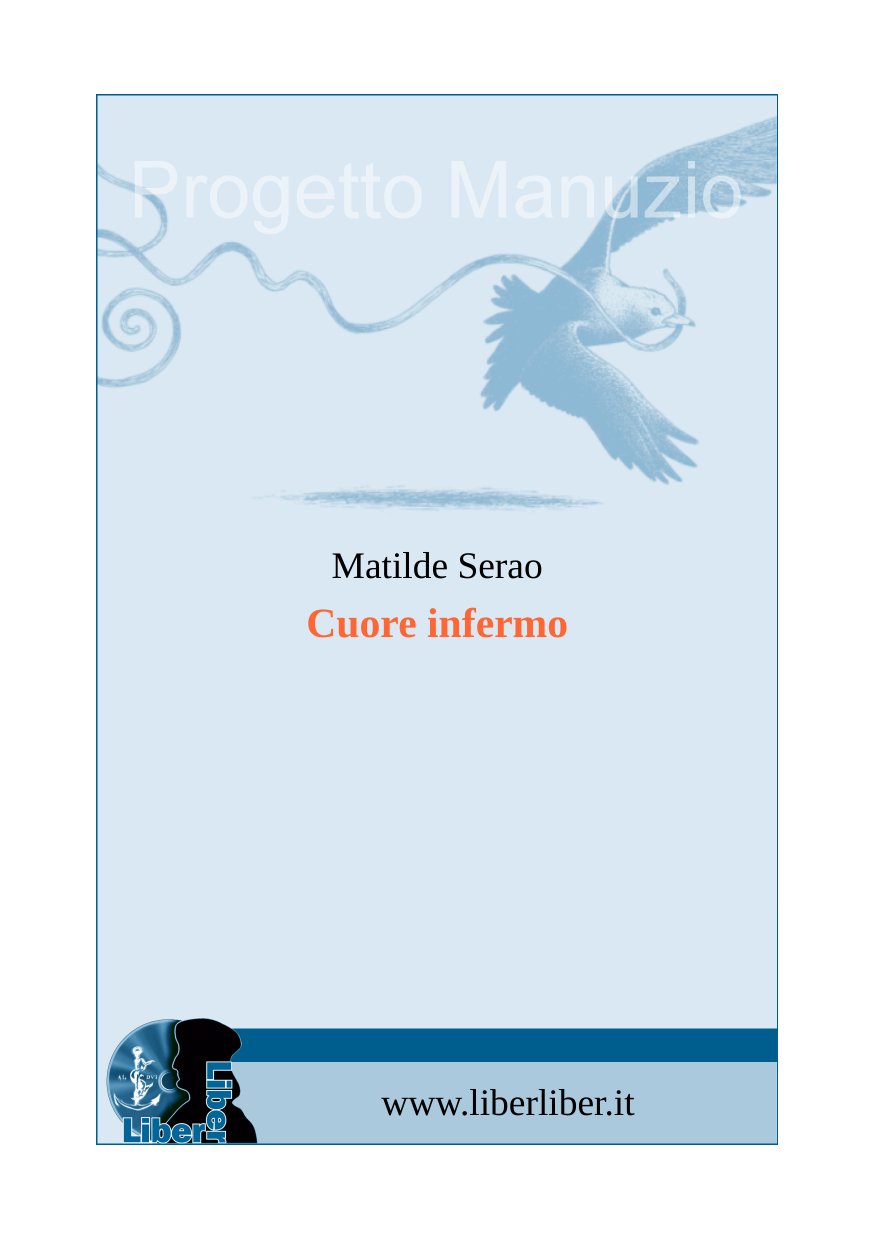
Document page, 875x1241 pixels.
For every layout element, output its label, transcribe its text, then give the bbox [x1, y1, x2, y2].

text www.liberliber.it [331, 1081, 685, 1124]
text Cuore infermo [94, 598, 779, 646]
picture [98, 646, 776, 1020]
picture [98, 586, 776, 598]
text Matilde Serao [94, 543, 779, 586]
picture [98, 219, 776, 543]
